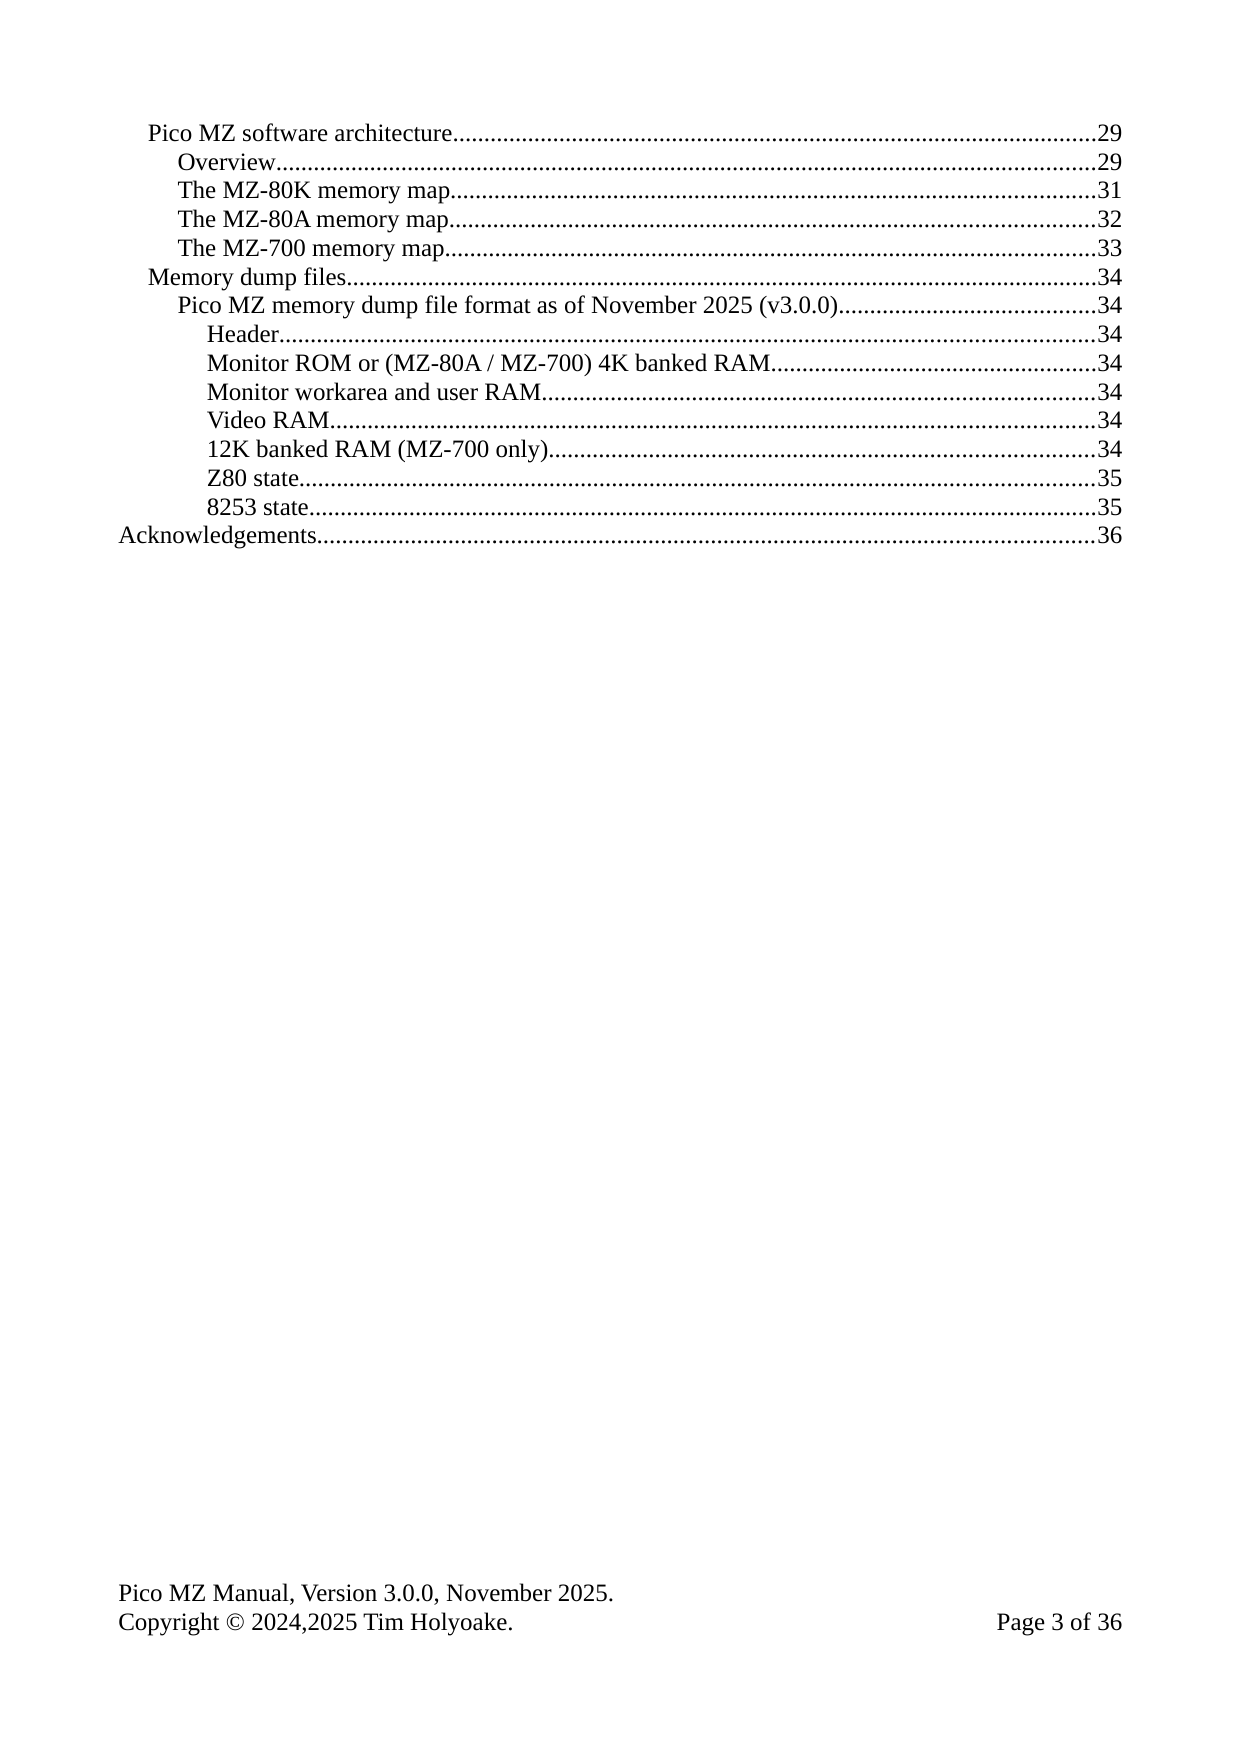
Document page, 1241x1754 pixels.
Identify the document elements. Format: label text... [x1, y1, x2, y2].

text Overview 29 [177, 147, 1122, 176]
text Memory dump files 34 [148, 262, 1122, 291]
text Acknowledgements 36 [118, 521, 1122, 549]
text Monitor ROM or (MZ-80A / MZ-700) 4K banked RAM 34 [207, 348, 1122, 377]
text 12K banked RAM (MZ-700 only) 34 [207, 434, 1122, 463]
text Pico MZ memory dump file format as of November 2025 (v3.0.0). 34 [177, 291, 1122, 319]
text Z80 state 35 [207, 463, 1122, 492]
text 8253 state 35 [207, 492, 1122, 521]
text The MZ-80A memory map 32 [177, 204, 1122, 233]
text Header 34 [207, 319, 1122, 348]
text Pico MZ software architecture 29 [148, 118, 1122, 147]
text Video RAM 34 [207, 406, 1122, 434]
text The MZ-700 memory map 33 [177, 233, 1122, 262]
text Monitor workarea and user RAM 34 [207, 377, 1122, 406]
text The MZ-80K memory map 31 [177, 176, 1122, 204]
